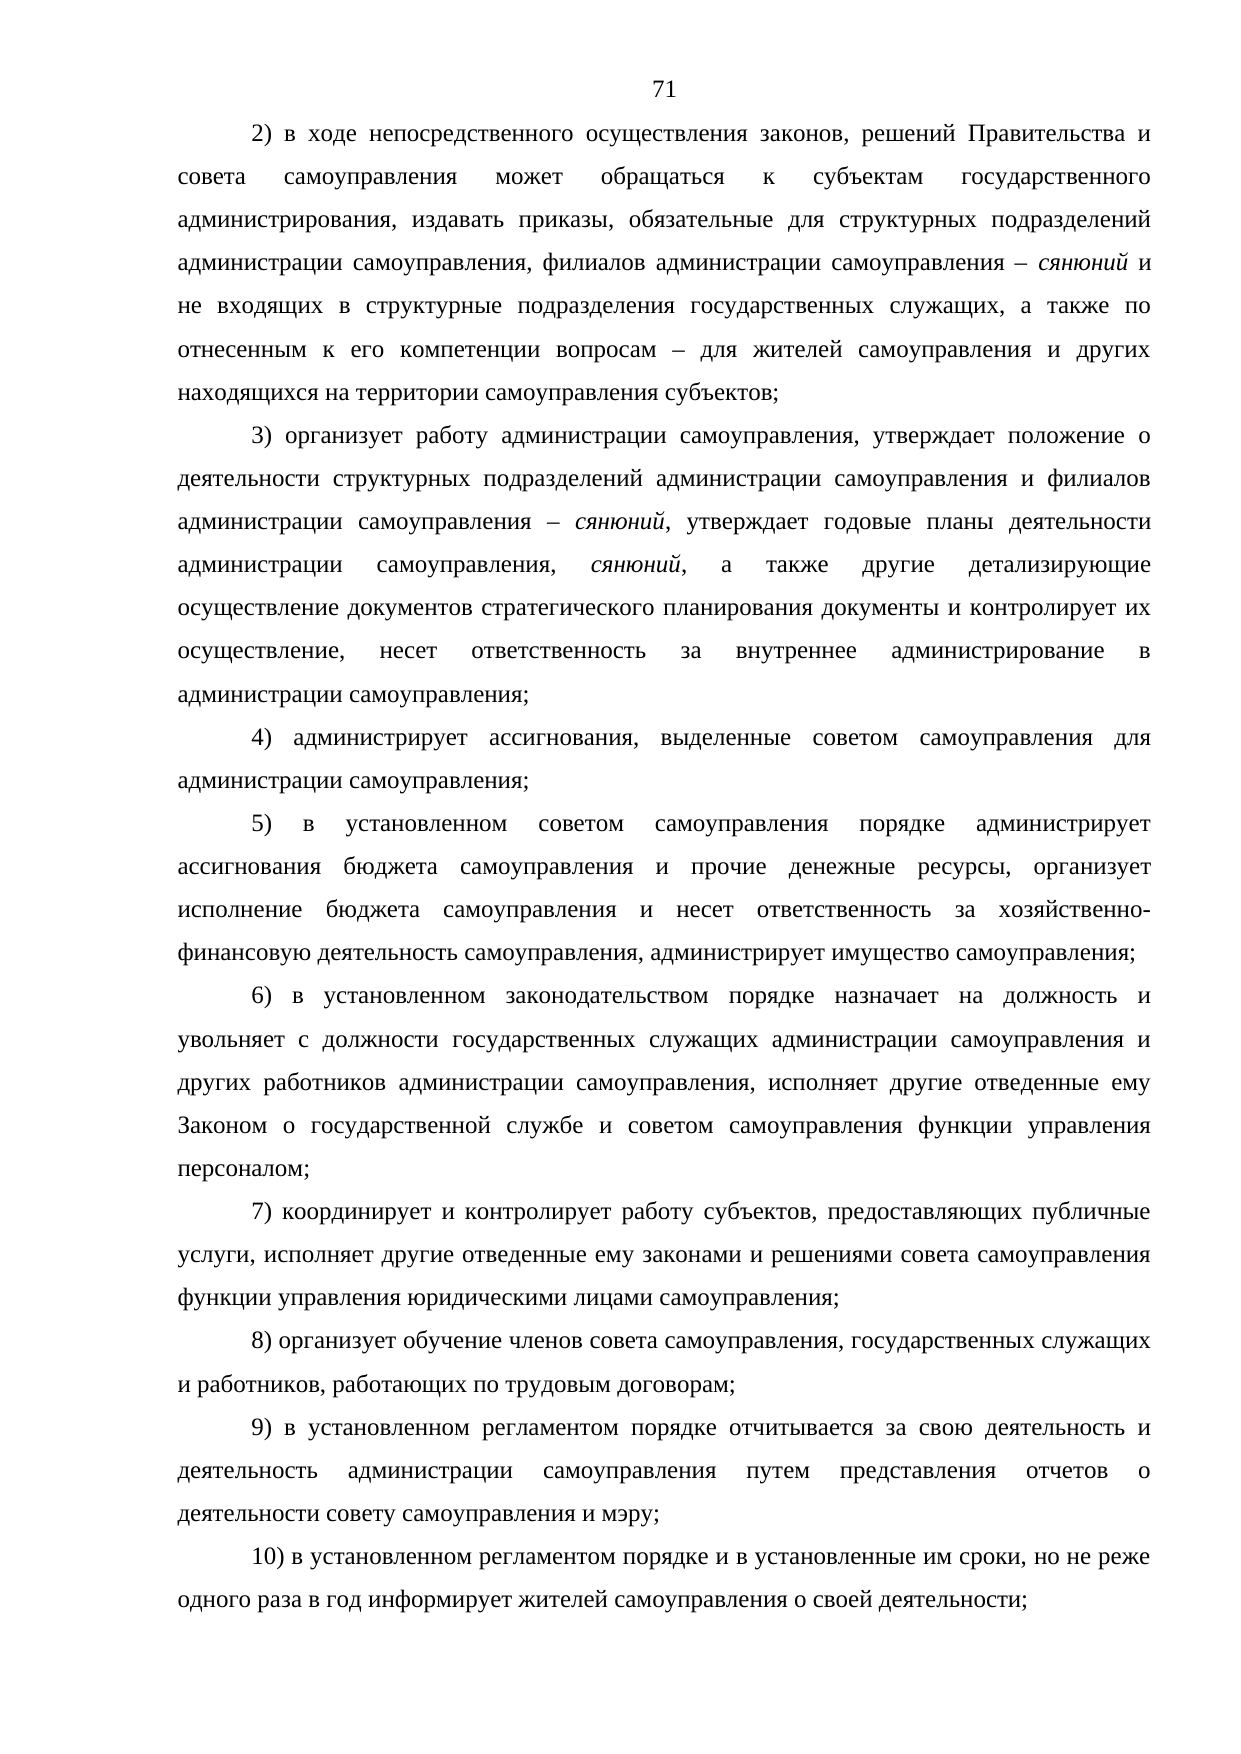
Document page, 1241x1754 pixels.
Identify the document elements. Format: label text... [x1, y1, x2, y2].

text 3) организует работу администрации самоуправления, утверждает положение о деятельности структурных подразделений администрации самоуправления и филиалов администрации самоуправления – сянюний, утверждает годовые планы деятельности администрации самоуправления, сянюний, а также другие детализирующие осуществление документов стратегического планирования документы и контролирует их осуществление, несет ответственность за внутреннее администрирование в администрации самоуправления; [177, 420, 1152, 707]
text 5) в установленном советом самоуправления порядке администрирует ассигнования бюджета самоуправления и прочие денежные ресурсы, организует исполнение бюджета самоуправления и несет ответственность за хозяйственно-финансовую деятельность самоуправления, администрирует имущество самоуправления; [177, 808, 1152, 966]
text 6) в установленном законодательством порядке назначает на должность и увольняет с должности государственных служащих администрации самоуправления и других работников администрации самоуправления, исполняет другие отведенные ему Законом о государственной службе и советом самоуправления функции управления персоналом; [177, 981, 1152, 1182]
text 10) в установленном регламентом порядке и в установленные им сроки, но не реже одного раза в год информирует жителей самоуправления о своей деятельности; [177, 1541, 1152, 1613]
text 7) координирует и контролирует работу субъектов, предоставляющих публичные услуги, исполняет другие отведенные ему законами и решениями совета самоуправления функции управления юридическими лицами самоуправления; [177, 1196, 1152, 1311]
text 4) администрирует ассигнования, выделенные советом самоуправления для администрации самоуправления; [177, 722, 1152, 794]
text 8) организует обучение членов совета самоуправления, государственных служащих и работников, работающих по трудовым договорам; [177, 1326, 1152, 1397]
text 9) в установленном регламентом порядке отчитывается за свою деятельность и деятельность администрации самоуправления путем представления отчетов о деятельности совету самоуправления и мэру; [177, 1412, 1152, 1527]
text 2) в ходе непосредственного осуществления законов, решений Правительства и совета самоуправления может обращаться к субъектам государственного администрирования, издавать приказы, обязательные для структурных подразделений администрации самоуправления, филиалов администрации самоуправления – сянюний и не входящих в структурные подразделения государственных служащих, а также по отнесенным к его компетенции вопросам – для жителей самоуправления и других находящихся на территории самоуправления субъектов; [177, 118, 1152, 406]
